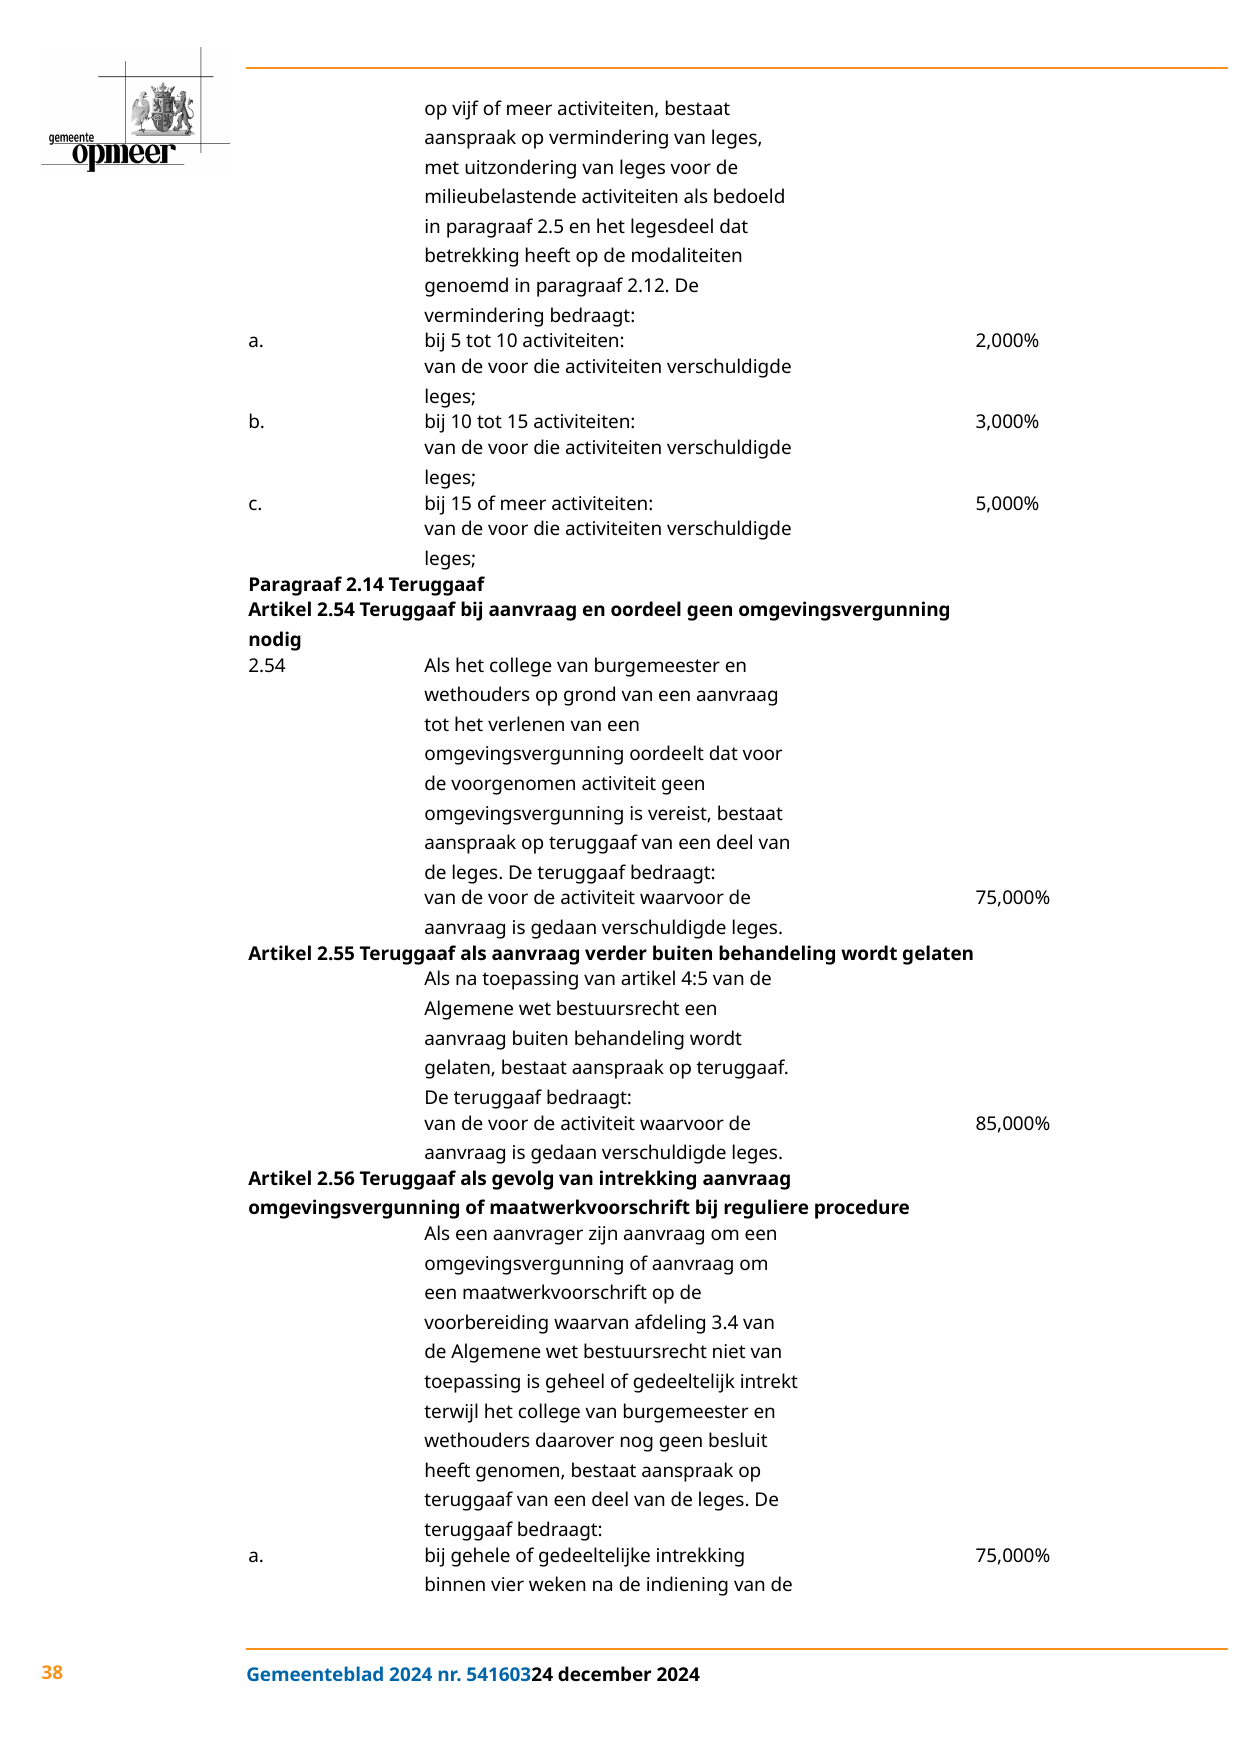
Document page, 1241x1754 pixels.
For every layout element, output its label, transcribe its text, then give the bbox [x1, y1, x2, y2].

table_cell [799, 328, 975, 353]
table_cell [975, 434, 1152, 490]
picture [41, 47, 231, 172]
table_cell [248, 434, 424, 490]
table_cell [248, 1220, 424, 1542]
table_cell [248, 353, 424, 409]
table_cell Als het college van burgemeester en wethouders op grond van een aanvraag tot het verlenen van een omgevingsvergunning oordeelt dat voor de voorgenomen activiteit geen omgevingsvergunning is vereist, bestaat aanspraak op teruggaaf van een deel van de leges. De teruggaaf bedraagt: [424, 652, 799, 884]
table_cell [799, 353, 975, 409]
table_cell van de voor de activiteit waarvoor de aanvraag is gedaan verschuldigde leges. [424, 885, 799, 940]
table_cell [799, 95, 975, 328]
table_cell [975, 1220, 1152, 1542]
table_cell [248, 1110, 424, 1165]
table_cell [799, 515, 975, 571]
table_cell 2.54 [248, 652, 424, 884]
table_cell bij 10 tot 15 activiteiten: [424, 409, 799, 434]
table_cell [799, 1542, 975, 1597]
table_cell [975, 95, 1152, 328]
table_cell [799, 490, 975, 515]
table_cell van de voor die activiteiten verschuldigde leges; [424, 515, 799, 571]
table_cell 75,000% [975, 885, 1152, 940]
table_cell [248, 885, 424, 940]
table_cell Artikel 2.55 Teruggaaf als aanvraag verder buiten behandeling wordt gelaten [248, 940, 975, 966]
table_cell Artikel 2.56 Teruggaaf als gevolg van intrekking aanvraag omgevingsvergunning of maatwerkvoorschrift bij reguliere procedure [248, 1165, 975, 1220]
table_cell 75,000% [975, 1542, 1152, 1597]
table_cell van de voor de activiteit waarvoor de aanvraag is gedaan verschuldigde leges. [424, 1110, 799, 1165]
table_cell a. [248, 328, 424, 353]
table_cell [248, 515, 424, 571]
table_cell [975, 652, 1152, 884]
table_cell [248, 95, 424, 328]
table_cell bij 15 of meer activiteiten: [424, 490, 799, 515]
table_cell 85,000% [975, 1110, 1152, 1165]
table_cell [975, 966, 1152, 1110]
table_cell op vijf of meer activiteiten, bestaat aanspraak op vermindering van leges, met uitzondering van leges voor de milieubelastende activiteiten als bedoeld in paragraaf 2.5 en het legesdeel dat betrekking heeft op de modaliteiten genoemd in paragraaf 2.12. De vermindering bedraagt: [424, 95, 799, 328]
table_cell bij gehele of gedeeltelijke intrekking binnen vier weken na de indiening van de [424, 1542, 799, 1597]
table_cell Artikel 2.54 Teruggaaf bij aanvraag en oordeel geen omgevingsvergunning nodig [248, 596, 975, 652]
table_cell bij 5 tot 10 activiteiten: [424, 328, 799, 353]
table_cell Als een aanvrager zijn aanvraag om een omgevingsvergunning of aanvraag om een maatwerkvoorschrift op de voorbereiding waarvan afdeling 3.4 van de Algemene wet bestuursrecht niet van toepassing is geheel of gedeeltelijk intrekt terwijl het college van burgemeester en wethouders daarover nog geen besluit heeft genomen, bestaat aanspraak op teruggaaf van een deel van de leges. De teruggaaf bedraagt: [424, 1220, 799, 1542]
table_cell 3,000% [975, 409, 1152, 434]
table_cell [248, 966, 424, 1110]
table_cell [975, 515, 1152, 571]
table_cell [975, 353, 1152, 409]
table_cell [799, 966, 975, 1110]
table_cell a. [248, 1542, 424, 1597]
table_cell [799, 1220, 975, 1542]
table_cell b. [248, 409, 424, 434]
table_cell Paragraaf 2.14 Teruggaaf [248, 571, 1152, 596]
table_cell c. [248, 490, 424, 515]
table_cell [799, 885, 975, 940]
table_cell van de voor die activiteiten verschuldigde leges; [424, 353, 799, 409]
table_cell 2,000% [975, 328, 1152, 353]
table_cell van de voor die activiteiten verschuldigde leges; [424, 434, 799, 490]
table_cell [799, 434, 975, 490]
table_cell [799, 1110, 975, 1165]
table_cell Als na toepassing van artikel 4:5 van de Algemene wet bestuursrecht een aanvraag buiten behandeling wordt gelaten, bestaat aanspraak op teruggaaf. De teruggaaf bedraagt: [424, 966, 799, 1110]
table_cell 5,000% [975, 490, 1152, 515]
table_cell [799, 409, 975, 434]
table_cell [799, 652, 975, 884]
